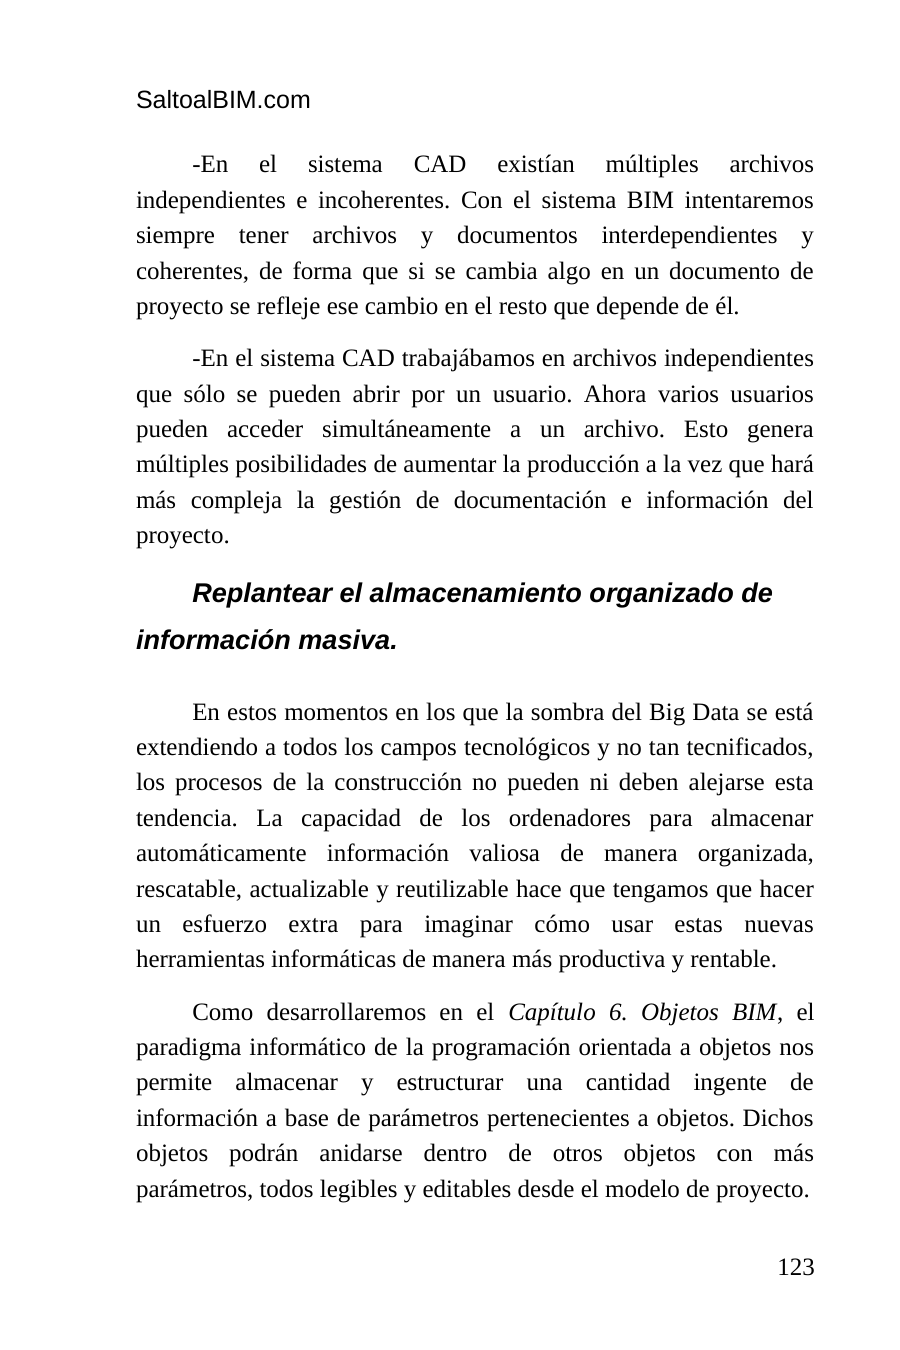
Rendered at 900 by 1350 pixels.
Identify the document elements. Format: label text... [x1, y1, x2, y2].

text -En el sistema CAD trabajábamos en archivos independientes que sólo se pueden abrir por un usuario. Ahora varios usuarios pueden acceder simultáneamente a un archivo. Esto genera múltiples posibilidades de aumentar la producción a la vez que hará más compleja la gestión de documentación e información del proyecto. [136, 338, 814, 551]
subtitle Replantear el almacenamiento organizado de información masiva. [136, 577, 814, 655]
text Como desarrollaremos en el Capítulo 6. Objetos BIM, el paradigma informático de la programación orientada a objetos nos permite almacenar y estructurar una cantidad ingente de información a base de parámetros pertenecientes a objetos. Dichos objetos podrán anidarse dentro de otros objetos con más parámetros, todos legibles y editables desde el modelo de proyecto. [136, 992, 814, 1204]
text En estos momentos en los que la sombra del Big Data se está extendiendo a todos los campos tecnológicos y no tan tecnificados, los procesos de la construcción no pueden ni deben alejarse esta tendencia. La capacidad de los ordenadores para almacenar automáticamente información valiosa de manera organizada, rescatable, actualizable y reutilizable hace que tengamos que hacer un esfuerzo extra para imaginar cómo usar estas nuevas herramientas informáticas de manera más productiva y rentable. [136, 692, 814, 975]
text -En el sistema CAD existían múltiples archivos independientes e incoherentes. Con el sistema BIM intentaremos siempre tener archivos y documentos interdependientes y coherentes, de forma que si se cambia algo en un documento de proyecto se refleje ese cambio en el resto que depende de él. [136, 144, 814, 322]
